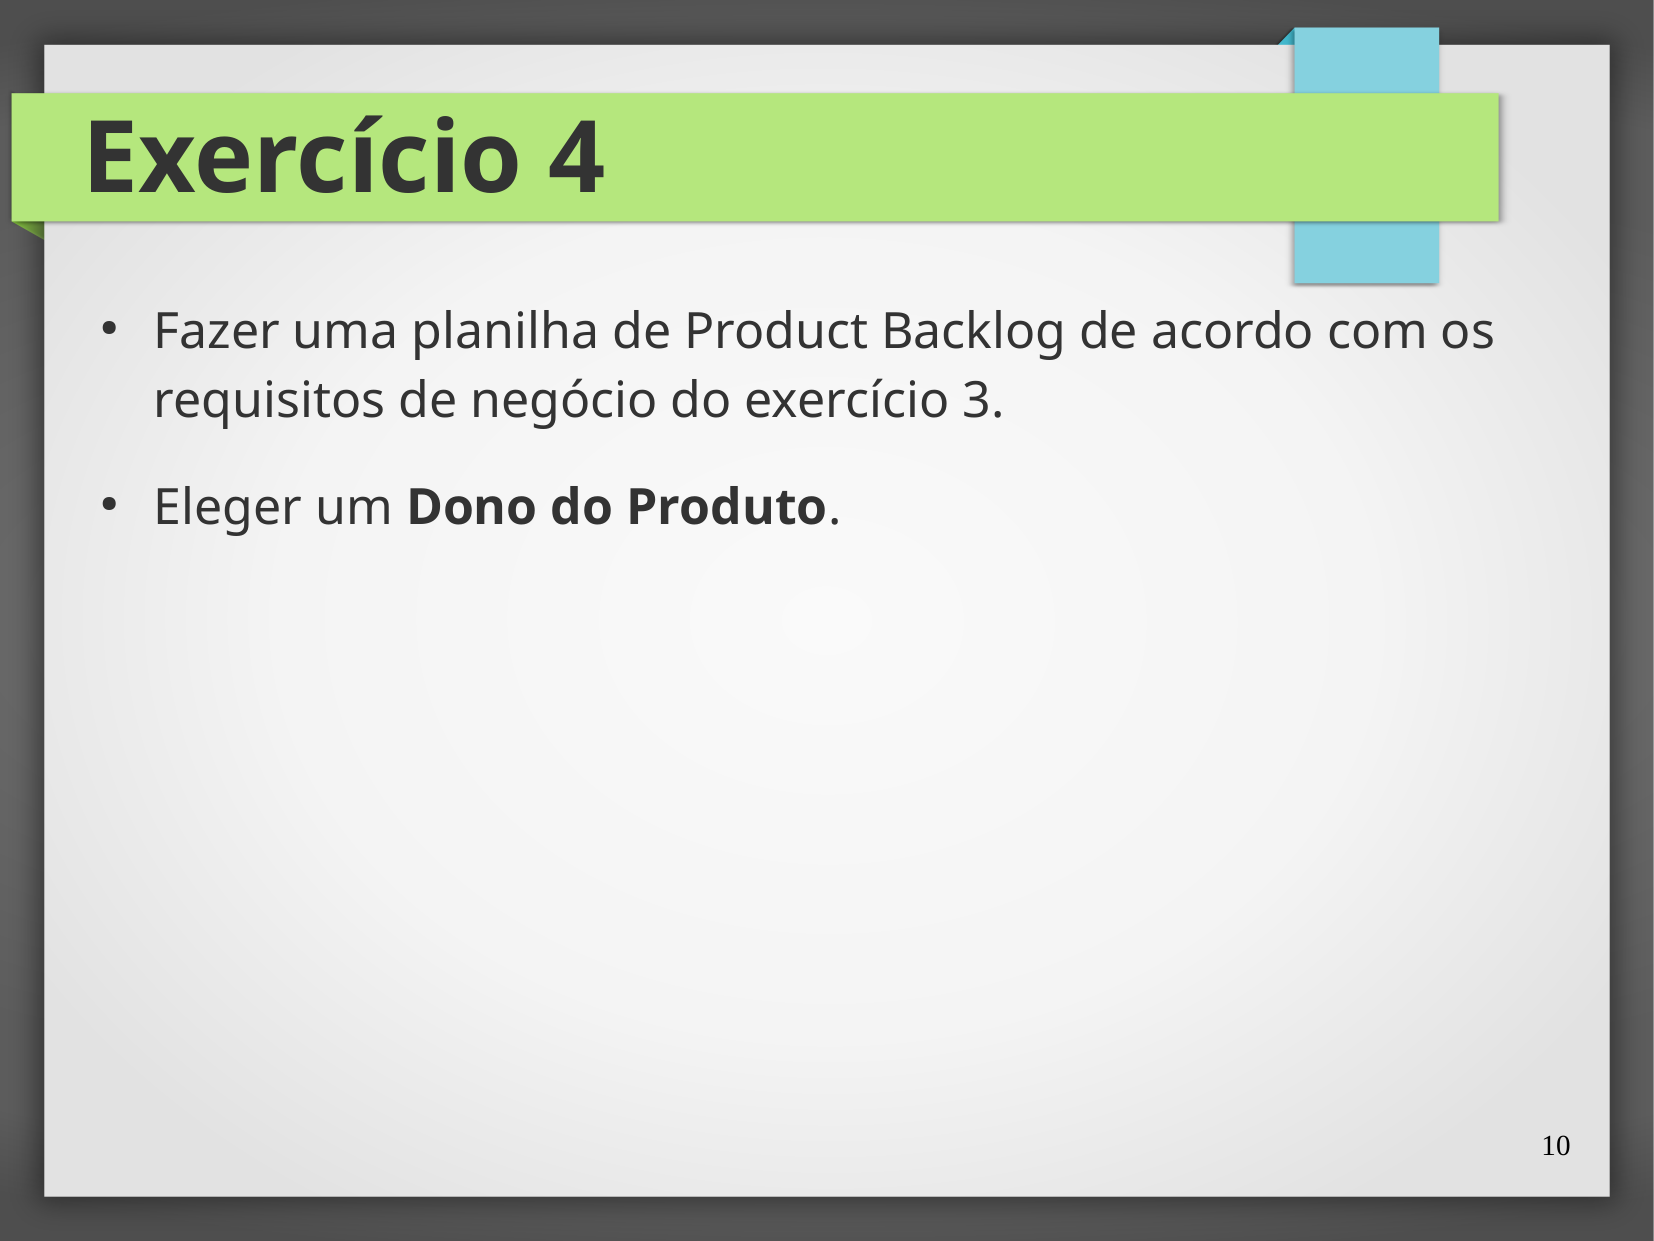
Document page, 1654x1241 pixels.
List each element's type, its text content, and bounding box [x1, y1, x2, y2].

list Fazer uma planilha de Product Backlog de acordo com os requisitos de negócio do exercício 3. Eleger um Dono do Produto. [82, 295, 1571, 1015]
picture [0, 0, 1654, 1241]
title Exercício 4 [82, 94, 1264, 213]
